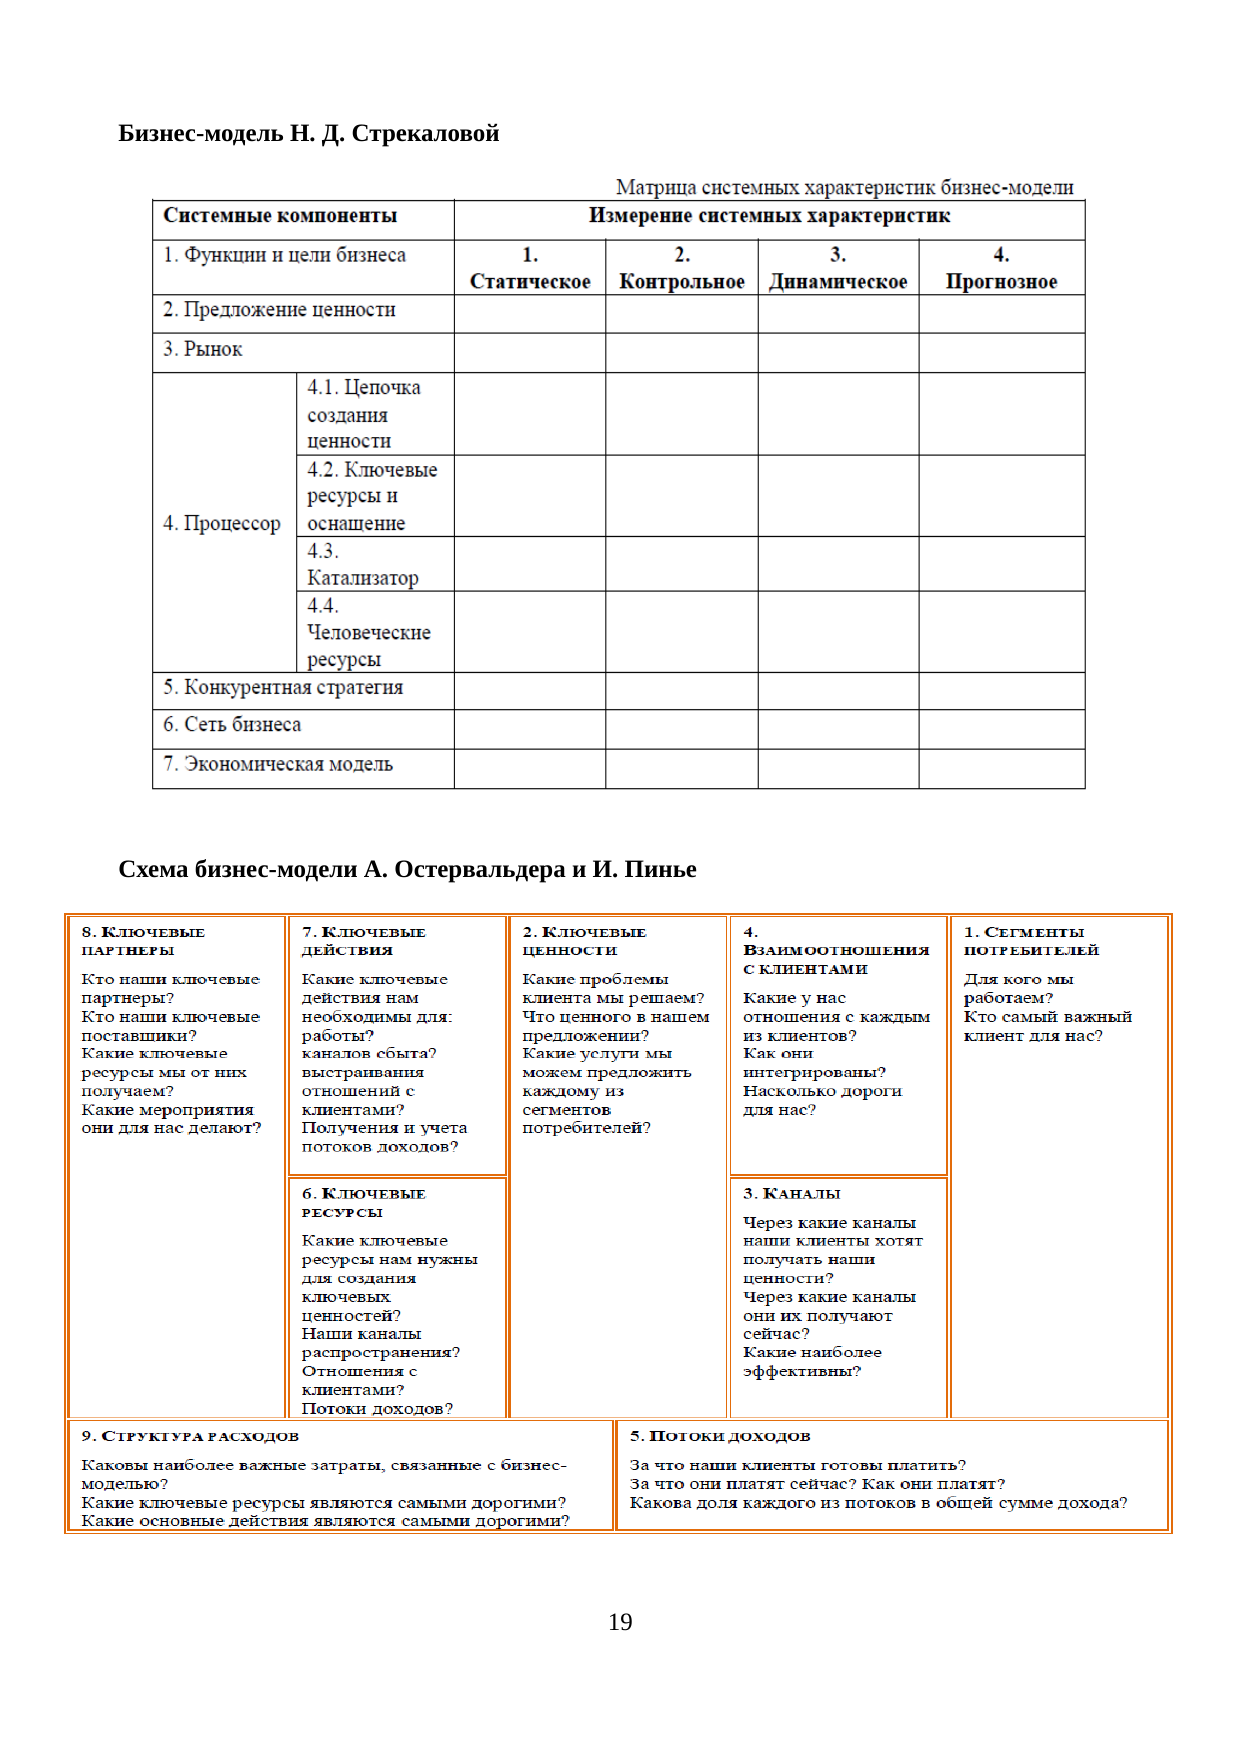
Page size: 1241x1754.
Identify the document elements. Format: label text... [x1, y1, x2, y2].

subtitle Схема бизнес-модели А. Остервальдера и И. Пинье [118, 854, 1122, 882]
subtitle Бизнес-модель Н. Д. Стрекаловой [118, 118, 1122, 147]
picture [60, 907, 1180, 1536]
picture [144, 171, 1096, 799]
